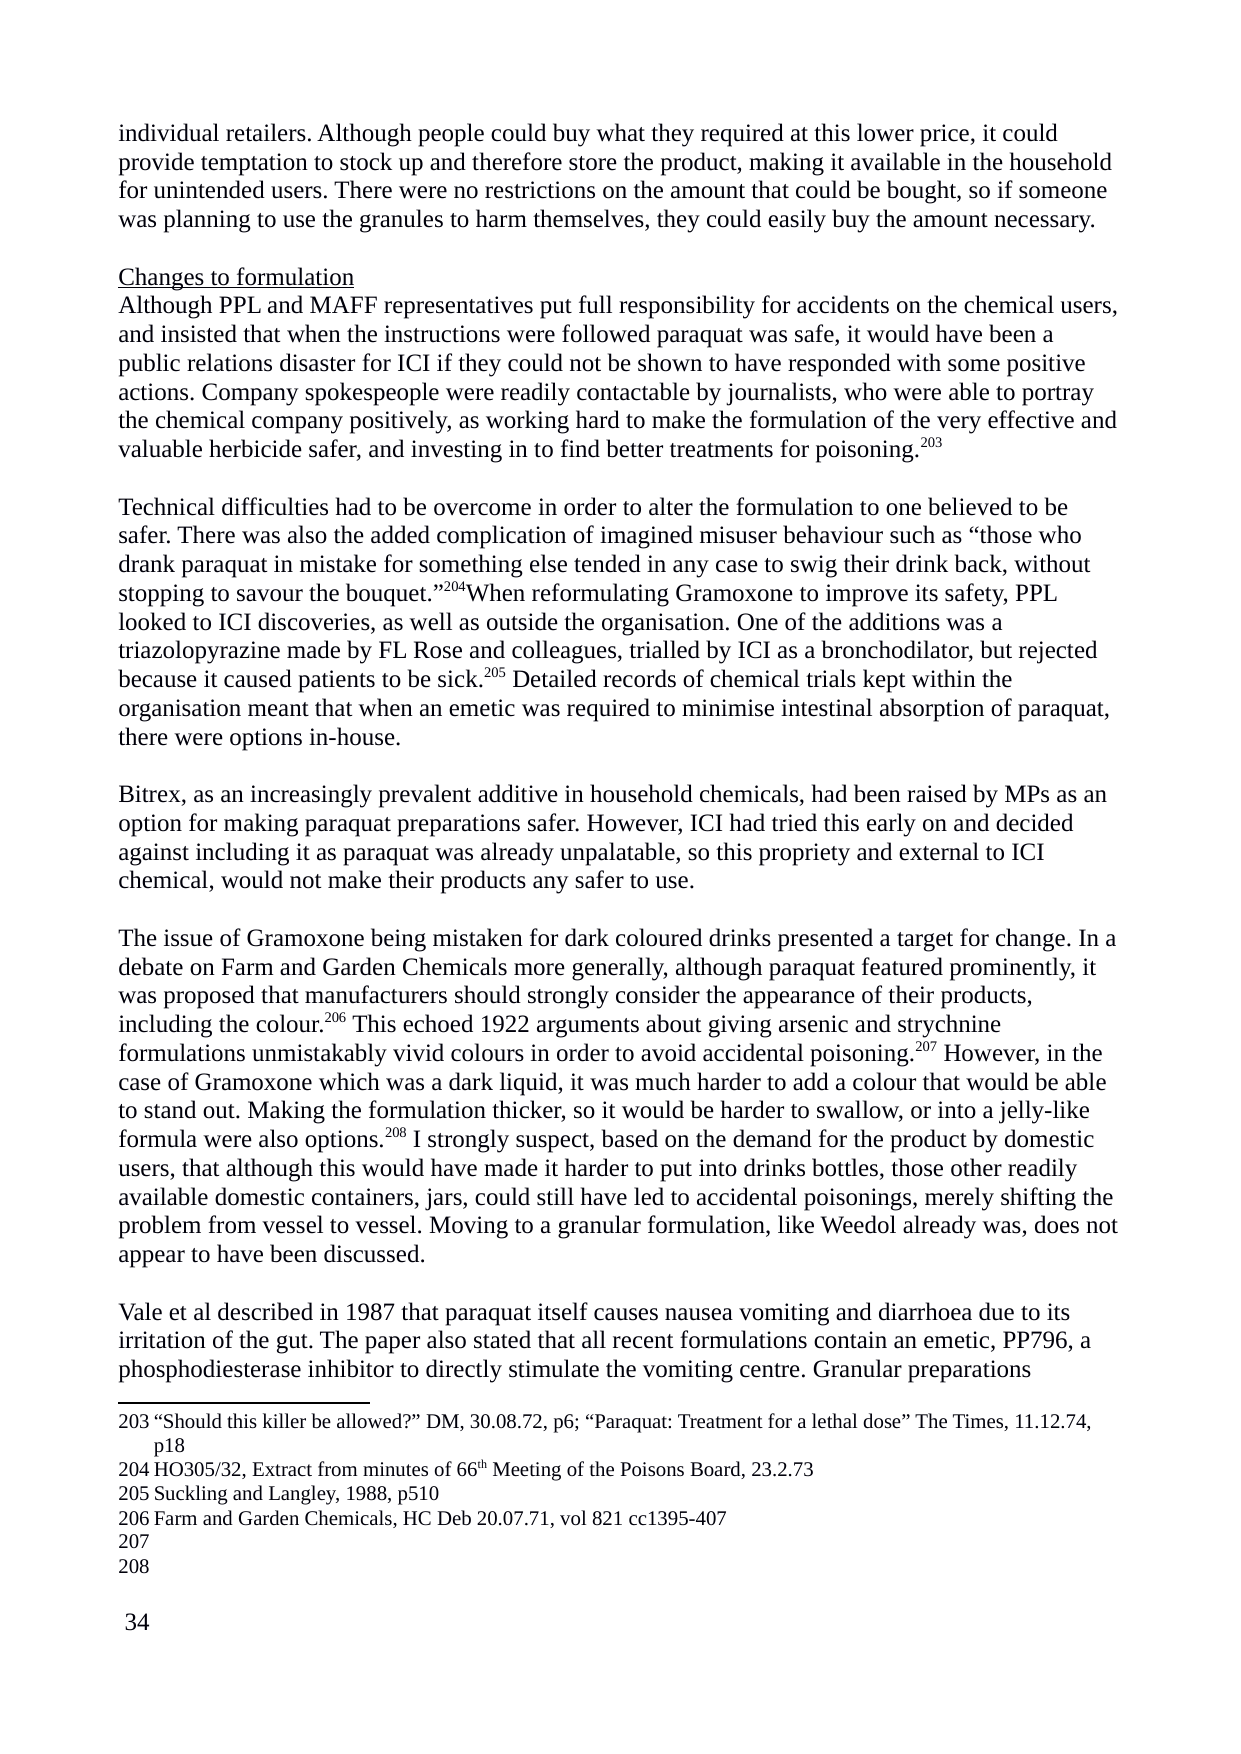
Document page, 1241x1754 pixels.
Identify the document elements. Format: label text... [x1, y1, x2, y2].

text Technical difficulties had to be overcome in order to alter the formulation to one believed to be safer. There was also the added complication of imagined misuser behaviour such as “those who drank paraquat in mistake for something else tended in any case to swig their drink back, without stopping to savour the bouquet.”When reformulating Gramoxone to improve its safety, PPL looked to ICI discoveries, as well as outside the organisation. One of the additions was a triazolopyrazine made by FL Rose and colleagues, trialled by ICI as a bronchodilator, but rejected because it caused patients to be sick. Detailed records of chemical trials kept within the organisation meant that when an emetic was required to minimise intestinal absorption of paraquat, there were options in-house. [118, 492, 1122, 751]
text HO305/32, Extract from minutes of 66th Meeting of the Poisons Board, 23.2.73 [118, 1457, 1122, 1481]
text Vale et al described in 1987 that paraquat itself causes nausea vomiting and diarrhoea due to its irritation of the gut. The paper also stated that all recent formulations contain an emetic, PP796, a phosphodiesterase inhibitor to directly stimulate the vomiting centre. Granular preparations [118, 1297, 1122, 1383]
text Bitrex, as an increasingly prevalent additive in household chemicals, had been raised by MPs as an option for making paraquat preparations safer. However, ICI had tried this early on and decided against including it as paraquat was already unpalatable, so this propriety and external to ICI chemical, would not make their products any safer to use. [118, 779, 1122, 894]
text individual retailers. Although people could buy what they required at this lower price, it could provide temptation to stock up and therefore store the product, making it available in the household for unintended users. There were no restrictions on the amount that could be bought, so if someone was planning to use the granules to harm themselves, they could easily buy the amount necessary. [118, 118, 1122, 233]
text The issue of Gramoxone being mistaken for dark coloured drinks presented a target for change. In a debate on Farm and Garden Chemicals more generally, although paraquat featured prominently, it was proposed that manufacturers should strongly consider the appearance of their products, including the colour. This echoed 1922 arguments about giving arsenic and strychnine formulations unmistakably vivid colours in order to avoid accidental poisoning. However, in the case of Gramoxone which was a dark liquid, it was much harder to add a colour that would be able to stand out. Making the formulation thicker, so it would be harder to swallow, or into a jelly-like formula were also options. I strongly suspect, based on the demand for the product by domestic users, that although this would have made it harder to put into drinks bottles, those other readily available domestic containers, jars, could still have led to accidental poisonings, merely shifting the problem from vessel to vessel. Moving to a granular formulation, like Weedol already was, does not appear to have been discussed. [118, 923, 1122, 1268]
text Changes to formulation [118, 262, 1122, 291]
text Suckling and Langley, 1988, p510 [118, 1481, 1122, 1505]
text “Should this killer be allowed?” DM, 30.08.72, p6; “Paraquat: Treatment for a lethal dose” The Times, 11.12.74, p18 [118, 1409, 1122, 1457]
text Although PPL and MAFF representatives put full responsibility for accidents on the chemical users, and insisted that when the instructions were followed paraquat was safe, it would have been a public relations disaster for ICI if they could not be shown to have responded with some positive actions. Company spokespeople were readily contactable by journalists, who were able to portray the chemical company positively, as working hard to make the formulation of the very effective and valuable herbicide safer, and investing in to find better treatments for poisoning. [118, 291, 1122, 463]
text Farm and Garden Chemicals, HC Deb 20.07.71, vol 821 cc1395-407 [118, 1505, 1122, 1529]
